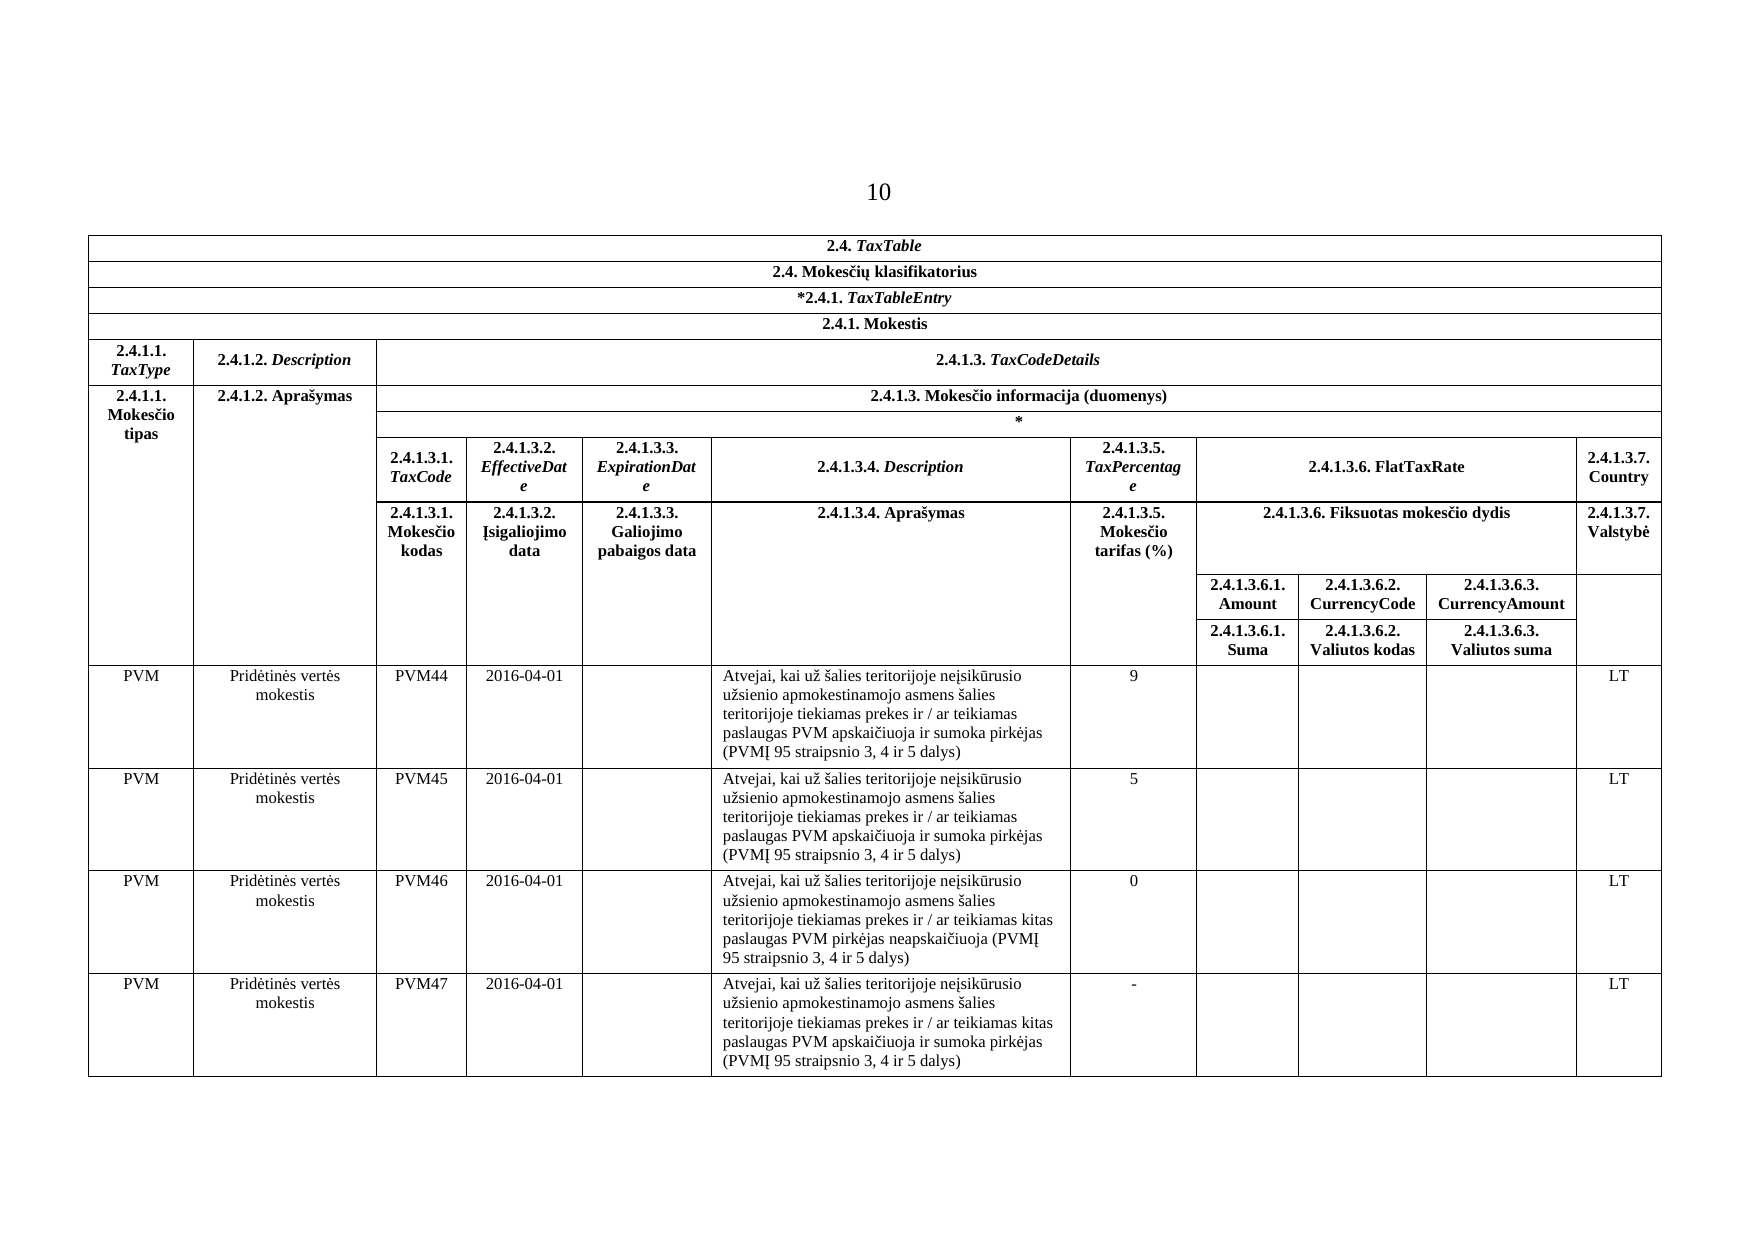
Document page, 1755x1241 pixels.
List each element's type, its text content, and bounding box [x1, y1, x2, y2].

table_cell [1427, 871, 1576, 973]
table_cell Pridėtinės vertės mokestis [194, 769, 376, 870]
table_cell PVM [89, 974, 193, 1076]
table_cell PVM45 [377, 769, 466, 870]
table_cell 2016-04-01 [467, 769, 582, 870]
table_cell Atvejai, kai už šalies teritorijoje neįsikūrusio užsienio apmokestinamojo asmens šalies teritorijoje tiekiamas prekes ir / ar teikiamas paslaugas PVM apskaičiuoja ir sumoka pirkėjas (PVMĮ 95 straipsnio 3, 4 ir 5 dalys) [712, 666, 1070, 767]
table_cell 2.4. Mokesčių klasifikatorius [89, 262, 1661, 287]
table_cell 2.4.1.3.6.2. CurrencyCode [1299, 575, 1426, 619]
table_cell 2.4.1.3.6.1. Suma [1197, 620, 1298, 664]
table_cell [1299, 974, 1426, 1076]
table_cell Atvejai, kai už šalies teritorijoje neįsikūrusio užsienio apmokestinamojo asmens šalies teritorijoje tiekiamas prekes ir / ar teikiamas kitas paslaugas PVM apskaičiuoja ir sumoka pirkėjas (PVMĮ 95 straipsnio 3, 4 ir 5 dalys) [712, 974, 1070, 1076]
table_cell [583, 769, 711, 870]
table_cell 2.4.1.3.6.3. Valiutos suma [1427, 620, 1576, 664]
table_cell 2.4.1.3.4. Aprašymas [712, 503, 1070, 664]
table_cell 2.4.1.3.1. Mokesčio kodas [377, 503, 466, 664]
table_cell 2.4.1.3.7. Country [1577, 438, 1661, 501]
table_cell 2016-04-01 [467, 871, 582, 973]
table_cell 2.4.1. Mokestis [89, 314, 1661, 339]
table_cell 2016-04-01 [467, 666, 582, 767]
table_cell LT [1577, 974, 1661, 1076]
table_cell Atvejai, kai už šalies teritorijoje neįsikūrusio užsienio apmokestinamojo asmens šalies teritorijoje tiekiamas prekes ir / ar teikiamas paslaugas PVM apskaičiuoja ir sumoka pirkėjas (PVMĮ 95 straipsnio 3, 4 ir 5 dalys) [712, 769, 1070, 870]
table_cell PVM44 [377, 666, 466, 767]
table_cell LT [1577, 769, 1661, 870]
table_cell [1197, 666, 1298, 767]
table_cell PVM47 [377, 974, 466, 1076]
table_cell Pridėtinės vertės mokestis [194, 974, 376, 1076]
table_cell PVM [89, 871, 193, 973]
table_cell 2.4.1.3.7. Valstybė [1577, 503, 1661, 574]
table_cell Atvejai, kai už šalies teritorijoje neįsikūrusio užsienio apmokestinamojo asmens šalies teritorijoje tiekiamas prekes ir / ar teikiamas kitas paslaugas PVM pirkėjas neapskaičiuoja (PVMĮ 95 straipsnio 3, 4 ir 5 dalys) [712, 871, 1070, 973]
table_cell 2.4.1.3.5. TaxPercentage [1071, 438, 1196, 501]
table_cell [583, 666, 711, 767]
table_cell [1197, 974, 1298, 1076]
table_cell PVM [89, 769, 193, 870]
table_cell 2.4.1.3.3. ExpirationDate [583, 438, 711, 501]
table_cell - [1071, 974, 1196, 1076]
table_cell [1427, 666, 1576, 767]
table_cell 2.4.1.3.4. Description [712, 438, 1070, 501]
table_cell 5 [1071, 769, 1196, 870]
table_cell 2016-04-01 [467, 974, 582, 1076]
table_cell 2.4.1.3.6. FlatTaxRate [1197, 438, 1576, 501]
table_cell 2.4.1.1. TaxType [89, 340, 193, 384]
table_cell 2.4.1.3.6.3. CurrencyAmount [1427, 575, 1576, 619]
table_cell Pridėtinės vertės mokestis [194, 666, 376, 767]
table_cell *2.4.1. TaxTableEntry [89, 288, 1661, 313]
table_cell 2.4.1.3. Mokesčio informacija (duomenys) [377, 386, 1661, 411]
table_cell Pridėtinės vertės mokestis [194, 871, 376, 973]
table_cell 0 [1071, 871, 1196, 973]
table_cell 2.4.1.1. Mokesčio tipas [89, 386, 193, 664]
table_cell 2.4.1.3.1. TaxCode [377, 438, 466, 501]
table_cell * [377, 412, 1661, 437]
table_cell 2.4.1.3. TaxCodeDetails [377, 340, 1661, 384]
table_cell [1427, 769, 1576, 870]
table_cell 2.4.1.3.2. Įsigaliojimo data [467, 503, 582, 664]
table_cell 2.4.1.2. Description [194, 340, 376, 384]
table_header 2.4. TaxTable [89, 236, 1661, 261]
table_cell [1299, 769, 1426, 870]
table_cell PVM46 [377, 871, 466, 973]
table_cell [583, 871, 711, 973]
table_cell LT [1577, 871, 1661, 973]
table_cell [583, 974, 711, 1076]
table_cell 9 [1071, 666, 1196, 767]
table_cell [1197, 769, 1298, 870]
table_cell LT [1577, 666, 1661, 767]
table_cell [1299, 871, 1426, 973]
table_cell 2.4.1.3.5. Mokesčio tarifas (%) [1071, 503, 1196, 664]
table_cell [1299, 666, 1426, 767]
table_cell [1427, 974, 1576, 1076]
table_cell 2.4.1.2. Aprašymas [194, 386, 376, 664]
table_cell 2.4.1.3.2. EffectiveDate [467, 438, 582, 501]
table_cell 2.4.1.3.3. Galiojimo pabaigos data [583, 503, 711, 664]
table_cell [1197, 871, 1298, 973]
table_cell [1577, 575, 1661, 664]
table_cell 2.4.1.3.6.2. Valiutos kodas [1299, 620, 1426, 664]
table_cell PVM [89, 666, 193, 767]
table_cell 2.4.1.3.6. Fiksuotas mokesčio dydis [1197, 503, 1576, 574]
table_cell 2.4.1.3.6.1. Amount [1197, 575, 1298, 619]
